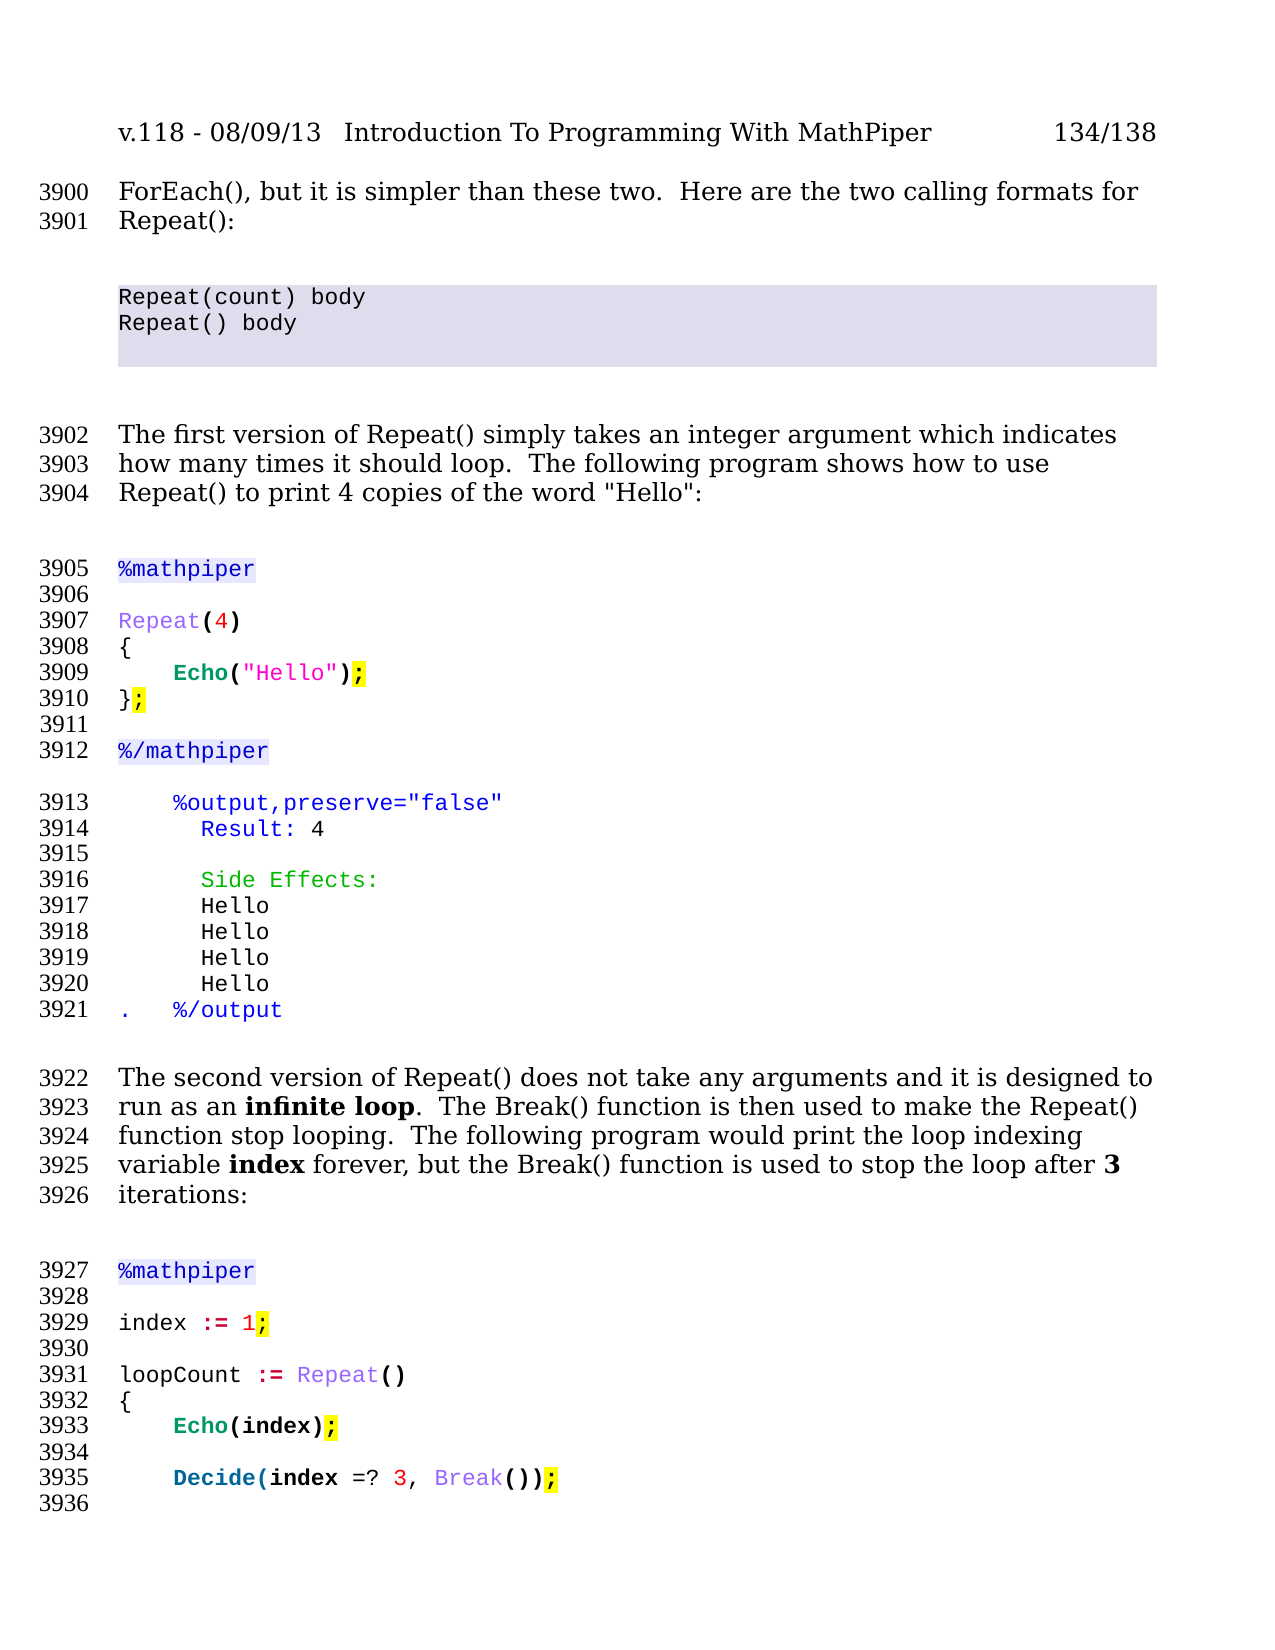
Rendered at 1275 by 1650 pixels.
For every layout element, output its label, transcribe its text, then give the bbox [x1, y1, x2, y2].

text Repeat(4) [118, 609, 1157, 635]
text Side Effects: [118, 869, 1157, 895]
text %mathpiper [118, 557, 1157, 583]
text Decide(index =? 3, Break()); [118, 1467, 1157, 1493]
text . %/output [118, 998, 1157, 1024]
text ForEach(), but it is simpler than these two. Here are the two calling formats for Repeat(): [118, 177, 1157, 235]
text %output,preserve="false" [118, 791, 1157, 817]
text Result: 4 [118, 817, 1157, 843]
text %/mathpiper [118, 739, 1157, 765]
text Hello [118, 947, 1157, 972]
text The second version of Repeat() does not take any arguments and it is designed to run as an infinite loop. The Break() function is then used to make the Repeat() function stop looping. The following program would print the loop indexing variable index forever, but the Break() function is used to stop the loop after 3 iterations: [118, 1063, 1157, 1209]
text }; [118, 687, 1157, 713]
text { [118, 1389, 1157, 1415]
text Hello [118, 972, 1157, 998]
text %mathpiper [118, 1259, 1157, 1285]
table_header Repeat(count) body Repeat() body [118, 285, 1157, 367]
text Hello [118, 921, 1157, 947]
text The first version of Repeat() simply takes an integer argument which indicates how many times it should loop. The following program shows how to use Repeat() to print 4 copies of the word "Hello": [118, 420, 1157, 507]
text loopCount := Repeat() [118, 1363, 1157, 1389]
text index := 1; [118, 1311, 1157, 1337]
text Echo(index); [118, 1415, 1157, 1441]
text Echo("Hello"); [118, 661, 1157, 687]
text Hello [118, 895, 1157, 921]
text { [118, 635, 1157, 661]
